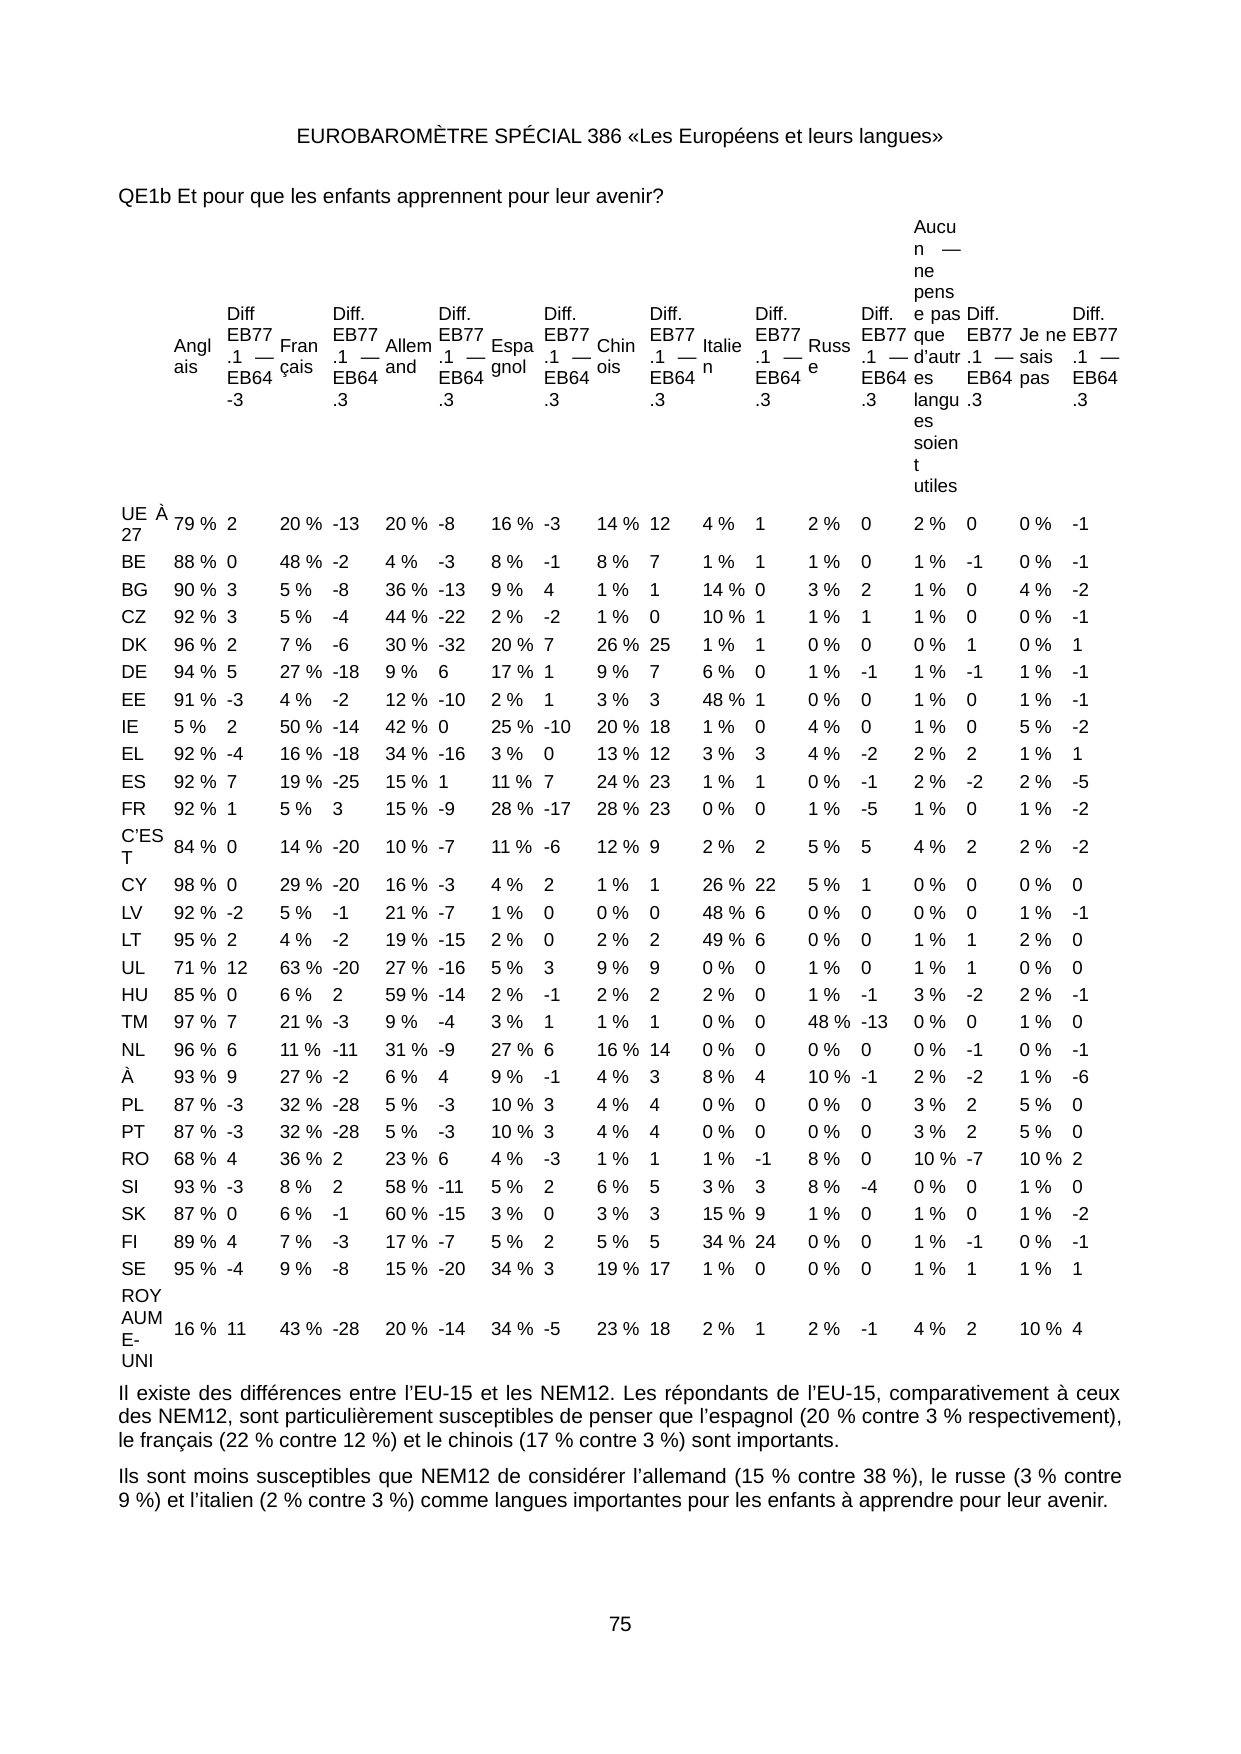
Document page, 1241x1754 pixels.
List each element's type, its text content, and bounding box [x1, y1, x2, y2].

table_header Chinois [594, 213, 646, 499]
table_cell 0 [858, 1145, 911, 1173]
table_cell 22 [752, 871, 805, 899]
table_header Français [277, 213, 329, 499]
table_cell 48 % [277, 549, 329, 576]
table_cell CZ [118, 603, 171, 631]
table_cell 9 % [594, 658, 646, 685]
table_cell 0 [1069, 1118, 1122, 1145]
table_cell 29 % [277, 871, 329, 899]
table_cell —16 [435, 954, 488, 981]
table_cell 0 [752, 1008, 805, 1036]
table_cell 3 % [911, 1118, 963, 1145]
table_cell —3 [541, 1145, 594, 1173]
table_cell 71 % [171, 954, 224, 981]
table_cell —13 [435, 576, 488, 603]
table_cell 1 [646, 1145, 699, 1173]
table_cell 0 [964, 795, 1016, 822]
table_cell 8 % [488, 549, 541, 576]
table_cell 42 % [382, 713, 435, 740]
table_cell —32 [435, 631, 488, 658]
table_cell 3 [752, 740, 805, 768]
table_cell 1 % [911, 658, 963, 685]
table_cell —1 [1069, 899, 1122, 926]
table_cell —6 [541, 823, 594, 871]
table_cell —3 [224, 1173, 277, 1200]
table_cell 25 % [488, 713, 541, 740]
table_cell —20 [329, 954, 382, 981]
table_cell 13 % [594, 740, 646, 768]
table_cell 4 % [382, 549, 435, 576]
table_cell —1 [1069, 981, 1122, 1008]
table_cell 95 % [171, 1255, 224, 1282]
table_cell —3 [435, 549, 488, 576]
table_cell 59 % [382, 981, 435, 1008]
table_cell 10 % [1016, 1282, 1069, 1374]
table_cell 27 % [277, 1063, 329, 1091]
table_cell —1 [1069, 1228, 1122, 1255]
table_cell 0 [964, 871, 1016, 899]
table_cell —8 [329, 1255, 382, 1282]
table_header Diff. EB77.1 — EB64.3 [964, 213, 1016, 499]
table_cell 95 % [171, 926, 224, 953]
table_cell 5 [224, 658, 277, 685]
table_cell —1 [1069, 603, 1122, 631]
table_cell —1 [964, 549, 1016, 576]
table_cell 3 [541, 954, 594, 981]
table_cell 24 % [594, 768, 646, 795]
table_cell 0 % [1016, 1036, 1069, 1063]
table_cell 6 [224, 1036, 277, 1063]
table_cell 2 % [594, 926, 646, 953]
table_cell 1 % [805, 1200, 858, 1227]
table_cell 96 % [171, 1036, 224, 1063]
table_cell 0 [646, 603, 699, 631]
table_cell 9 [646, 954, 699, 981]
table_header Diff. EB77.1 — EB64.3 [1069, 213, 1122, 499]
table_cell 0 % [699, 1008, 752, 1036]
table_cell 9 % [488, 1063, 541, 1091]
table_cell 2 [329, 1173, 382, 1200]
table_cell 0 [1069, 954, 1122, 981]
table_cell —1 [964, 1228, 1016, 1255]
table_cell 0 % [805, 926, 858, 953]
table_cell 1 [646, 871, 699, 899]
table_cell 3 [329, 795, 382, 822]
table_cell 24 [752, 1228, 805, 1255]
table_cell 2 [646, 926, 699, 953]
table_cell 8 % [699, 1063, 752, 1091]
table_cell 1 % [911, 603, 963, 631]
table_cell HU [118, 981, 171, 1008]
table_cell 3 [224, 576, 277, 603]
table_cell —1 [1069, 549, 1122, 576]
table_cell 0 [646, 899, 699, 926]
table_cell 6 % [594, 1173, 646, 1200]
table_cell 5 [646, 1173, 699, 1200]
table_header Diff. EB77.1 — EB64.3 [752, 213, 805, 499]
table_cell 4 [646, 1091, 699, 1118]
table_cell 5 % [1016, 1118, 1069, 1145]
table_cell 2 % [911, 768, 963, 795]
table_cell 16 % [488, 500, 541, 548]
table_cell 5 % [277, 603, 329, 631]
table_cell 3 % [594, 685, 646, 713]
table_cell 0 % [911, 871, 963, 899]
table_cell 4 % [699, 500, 752, 548]
table_cell —6 [329, 631, 382, 658]
table_cell —14 [329, 713, 382, 740]
table_cell 43 % [277, 1282, 329, 1374]
table_cell 20 % [277, 500, 329, 548]
table_cell 5 % [594, 1228, 646, 1255]
table_cell 7 [541, 631, 594, 658]
table_cell 0 % [699, 1036, 752, 1063]
table_cell 0 [752, 981, 805, 1008]
table_cell 3 % [911, 1091, 963, 1118]
table_cell 48 % [805, 1008, 858, 1036]
table_cell —13 [858, 1008, 911, 1036]
table_cell —2 [1069, 823, 1122, 871]
table_cell 0 [752, 795, 805, 822]
table_cell —15 [435, 926, 488, 953]
table_cell 0 [858, 1118, 911, 1145]
table_cell 1 % [805, 954, 858, 981]
table_cell CY [118, 871, 171, 899]
table_header Diff. EB77.1 — EB64.3 [858, 213, 911, 499]
table_cell 0 [224, 549, 277, 576]
table_cell 4 % [277, 926, 329, 953]
table_cell —2 [541, 603, 594, 631]
table_cell —7 [964, 1145, 1016, 1173]
table_cell 6 [752, 926, 805, 953]
table_cell 48 % [699, 685, 752, 713]
table_cell 2 [329, 981, 382, 1008]
table_cell 1 % [911, 1255, 963, 1282]
table_cell 92 % [171, 603, 224, 631]
table_cell 1 % [911, 926, 963, 953]
table_cell —3 [541, 500, 594, 548]
table_cell 34 % [488, 1282, 541, 1374]
table_cell —20 [435, 1255, 488, 1282]
table_cell 0 % [1016, 603, 1069, 631]
table_cell 1 % [699, 1145, 752, 1173]
table_cell 32 % [277, 1091, 329, 1118]
table_cell 2 % [488, 685, 541, 713]
table_cell 6 % [277, 981, 329, 1008]
table_cell 14 % [699, 576, 752, 603]
table_cell 26 % [594, 631, 646, 658]
table_cell —7 [435, 823, 488, 871]
table_cell ROYAUME-UNI [118, 1282, 171, 1374]
table_cell 68 % [171, 1145, 224, 1173]
table_cell 1 % [1016, 658, 1069, 685]
table_cell 0 [752, 1255, 805, 1282]
table_cell 0 [964, 713, 1016, 740]
table_cell 0 % [805, 768, 858, 795]
table_cell 0 % [805, 631, 858, 658]
table_cell —1 [752, 1145, 805, 1173]
table_cell —14 [435, 981, 488, 1008]
table_cell 18 [646, 713, 699, 740]
table_cell 17 % [488, 658, 541, 685]
table_cell NL [118, 1036, 171, 1063]
table_cell 1 [964, 1255, 1016, 1282]
table_cell 36 % [382, 576, 435, 603]
table_cell 3 % [488, 740, 541, 768]
table_cell 0 [964, 1173, 1016, 1200]
table_cell —3 [224, 1118, 277, 1145]
table_cell 31 % [382, 1036, 435, 1063]
table_cell 87 % [171, 1091, 224, 1118]
table_cell 4 % [911, 823, 963, 871]
table_cell 2 [752, 823, 805, 871]
table_cell 1 [858, 871, 911, 899]
table_cell 0 [1069, 1173, 1122, 1200]
table_cell 0 [752, 1091, 805, 1118]
table_cell 6 % [382, 1063, 435, 1091]
table_cell 2 % [805, 500, 858, 548]
table_cell 1 % [699, 1255, 752, 1282]
table_cell —17 [541, 795, 594, 822]
table_cell 1 [1069, 740, 1122, 768]
table_cell 10 % [488, 1118, 541, 1145]
table_cell 1 % [1016, 1255, 1069, 1282]
table_cell 4 [435, 1063, 488, 1091]
table_cell 6 % [277, 1200, 329, 1227]
table_cell 4 [646, 1118, 699, 1145]
table_cell 2 [964, 823, 1016, 871]
table_cell 3 [541, 1091, 594, 1118]
table_cell 0 [964, 899, 1016, 926]
table_cell 0 [858, 1091, 911, 1118]
table_cell —11 [435, 1173, 488, 1200]
table_cell 1 % [911, 549, 963, 576]
table_cell 27 % [488, 1036, 541, 1063]
table_cell 10 % [382, 823, 435, 871]
table_cell 1 [964, 926, 1016, 953]
table_cell 0 [752, 1118, 805, 1145]
table_cell —2 [964, 1063, 1016, 1091]
table_cell 5 % [1016, 713, 1069, 740]
table_cell SK [118, 1200, 171, 1227]
table_cell 1 [752, 500, 805, 548]
table_cell 0 % [911, 631, 963, 658]
table_cell 2 % [911, 740, 963, 768]
table_cell 1 % [805, 658, 858, 685]
table_cell 32 % [277, 1118, 329, 1145]
table_cell 0 [541, 899, 594, 926]
table_cell 1 % [911, 685, 963, 713]
table_cell 0 % [1016, 871, 1069, 899]
table_cell 8 % [277, 1173, 329, 1200]
table_cell 1 % [594, 603, 646, 631]
table_cell 0 [964, 603, 1016, 631]
table_cell 0 % [1016, 1228, 1069, 1255]
table_cell 0 [224, 871, 277, 899]
table_cell 2 % [488, 926, 541, 953]
table_cell 1 % [699, 631, 752, 658]
table_cell 84 % [171, 823, 224, 871]
table_header Diff. EB77.1 — EB64.3 [646, 213, 699, 499]
table_header Aucun — ne pense pas que d’autres langues soient utiles [911, 213, 963, 499]
table_cell 20 % [488, 631, 541, 658]
table_cell —2 [329, 685, 382, 713]
table_cell —13 [329, 500, 382, 548]
table_cell 23 [646, 795, 699, 822]
table_cell —2 [1069, 1200, 1122, 1227]
table_cell 0 % [699, 1118, 752, 1145]
table_cell 7 [224, 768, 277, 795]
table_cell 0 % [805, 1228, 858, 1255]
table_cell 0 % [699, 954, 752, 981]
table_cell —2 [329, 549, 382, 576]
table_cell 1 % [594, 1145, 646, 1173]
table_cell 0 [858, 954, 911, 981]
table_cell 4 % [277, 685, 329, 713]
table_cell —2 [1069, 713, 1122, 740]
table_cell 9 [646, 823, 699, 871]
table_cell 0 [858, 685, 911, 713]
table_cell 19 % [594, 1255, 646, 1282]
table_cell —5 [541, 1282, 594, 1374]
table_cell 2 % [1016, 981, 1069, 1008]
table_cell —3 [435, 1091, 488, 1118]
table_cell —6 [1069, 1063, 1122, 1091]
text Ils sont moins susceptibles que NEM12 de considérer l’allemand (15 % contre 38 %), le russe (3 % contre 9 %) et l’italien (2 % contre 3 %) comme langues importantes pour les enfants à apprendre pour leur avenir. [118, 1464, 1122, 1512]
text QE1b Et pour que les enfants apprennent pour leur avenir? [118, 183, 1122, 207]
table_cell 4 % [594, 1063, 646, 1091]
table_cell 6 [435, 658, 488, 685]
table_cell 0 % [805, 685, 858, 713]
table_header Italien [699, 213, 752, 499]
table_cell 0 [858, 631, 911, 658]
table_cell 0 % [805, 1091, 858, 1118]
table_cell 0 % [594, 899, 646, 926]
table_cell 1 [752, 768, 805, 795]
table_cell UE À 27 [118, 500, 171, 548]
table_cell 9 % [594, 954, 646, 981]
table_cell 9 % [382, 658, 435, 685]
table_header Russe [805, 213, 858, 499]
table_cell 20 % [594, 713, 646, 740]
table_cell 4 % [911, 1282, 963, 1374]
table_cell 28 % [488, 795, 541, 822]
table_cell 4 % [594, 1118, 646, 1145]
table_cell 34 % [488, 1255, 541, 1282]
table_cell 0 [224, 981, 277, 1008]
table_cell 7 [541, 768, 594, 795]
table_cell 44 % [382, 603, 435, 631]
table_cell —18 [329, 740, 382, 768]
table_cell SE [118, 1255, 171, 1282]
table_cell LV [118, 899, 171, 926]
table_cell 1 % [1016, 1008, 1069, 1036]
table_cell 87 % [171, 1200, 224, 1227]
table_cell —8 [329, 576, 382, 603]
table_cell 3 % [805, 576, 858, 603]
table_cell 23 [646, 768, 699, 795]
table_cell —18 [329, 658, 382, 685]
table_cell 2 % [594, 981, 646, 1008]
table_cell —1 [964, 1036, 1016, 1063]
table_cell 2 [224, 926, 277, 953]
table_cell 5 % [277, 899, 329, 926]
table_cell 14 % [277, 823, 329, 871]
table_cell 1 [541, 1008, 594, 1036]
table_cell —14 [435, 1282, 488, 1374]
table_cell —3 [329, 1228, 382, 1255]
table_cell 1 % [1016, 685, 1069, 713]
table_cell 5 % [488, 1173, 541, 1200]
table_cell —4 [224, 740, 277, 768]
table_cell 19 % [382, 926, 435, 953]
table_header Je ne sais pas [1016, 213, 1069, 499]
table_cell —1 [329, 899, 382, 926]
table_cell EE [118, 685, 171, 713]
table_cell 5 % [1016, 1091, 1069, 1118]
table_cell 94 % [171, 658, 224, 685]
table_cell —1 [1069, 685, 1122, 713]
table_cell 21 % [277, 1008, 329, 1036]
table_cell 97 % [171, 1008, 224, 1036]
table_cell —28 [329, 1118, 382, 1145]
table_cell —1 [858, 768, 911, 795]
table_cell 0 % [1016, 954, 1069, 981]
table_cell 1 % [594, 1008, 646, 1036]
table_cell 1 % [911, 576, 963, 603]
table_cell 11 % [488, 823, 541, 871]
table_cell RO [118, 1145, 171, 1173]
table_cell BG [118, 576, 171, 603]
table_cell 4 [1069, 1282, 1122, 1374]
table_cell 1 % [911, 795, 963, 822]
table_cell 2 % [699, 1282, 752, 1374]
table_cell 93 % [171, 1173, 224, 1200]
table_cell 15 % [382, 795, 435, 822]
table_cell 1 [224, 795, 277, 822]
table_cell 2 % [699, 823, 752, 871]
table_cell 0 [858, 549, 911, 576]
table_cell 7 [224, 1008, 277, 1036]
table_cell —4 [435, 1008, 488, 1036]
table_cell 2 [541, 1228, 594, 1255]
text Il existe des différences entre l’EU-15 et les NEM12. Les répondants de l’EU-15, comparativement à ceux des NEM12, sont particulièrement susceptibles de penser que l’espagnol (20 % contre 3 % respectivement), le français (22 % contre 12 %) et le chinois (17 % contre 3 %) sont importants. [118, 1380, 1122, 1452]
table_cell 88 % [171, 549, 224, 576]
table_cell 28 % [594, 795, 646, 822]
table_cell 3 % [488, 1200, 541, 1227]
table_cell 4 [752, 1063, 805, 1091]
table_cell 23 % [594, 1282, 646, 1374]
table_cell 0 % [1016, 631, 1069, 658]
table_cell 0 % [805, 1255, 858, 1282]
table_cell 34 % [382, 740, 435, 768]
table_cell 15 % [382, 1255, 435, 1282]
table_cell 4 % [594, 1091, 646, 1118]
table_cell —11 [329, 1036, 382, 1063]
table_cell 3 [646, 1200, 699, 1227]
table_cell 1 % [699, 713, 752, 740]
table_cell 25 [646, 631, 699, 658]
table_cell 8 % [805, 1145, 858, 1173]
table_cell 7 [646, 549, 699, 576]
table_cell 5 % [382, 1091, 435, 1118]
table_cell 15 % [382, 768, 435, 795]
table_cell 2 % [699, 981, 752, 1008]
table_cell 2 [541, 871, 594, 899]
table_cell 85 % [171, 981, 224, 1008]
table_cell —2 [858, 740, 911, 768]
table_cell 0 % [805, 1036, 858, 1063]
table_cell 3 % [488, 1008, 541, 1036]
table_cell 9 % [382, 1008, 435, 1036]
table_cell 92 % [171, 899, 224, 926]
table_cell 0 [964, 685, 1016, 713]
table_cell 3 [541, 1255, 594, 1282]
table_cell 17 % [382, 1228, 435, 1255]
table_cell —1 [329, 1200, 382, 1227]
table_cell 1 % [1016, 1200, 1069, 1227]
table_cell 6 [435, 1145, 488, 1173]
table_cell —3 [224, 685, 277, 713]
table_cell 4 [541, 576, 594, 603]
table_cell 1 % [805, 603, 858, 631]
table_cell 1 [541, 658, 594, 685]
table_cell 9 % [488, 576, 541, 603]
table_header Allemand [382, 213, 435, 499]
table_header Diff. EB77.1 — EB64.3 [435, 213, 488, 499]
table_cell 1 [646, 1008, 699, 1036]
table_cell 7 % [277, 1228, 329, 1255]
table_cell —25 [329, 768, 382, 795]
table_cell 8 % [594, 549, 646, 576]
table_cell 3 [541, 1118, 594, 1145]
table_cell 0 [858, 500, 911, 548]
table_cell BE [118, 549, 171, 576]
table_cell 1 [752, 631, 805, 658]
table_cell 0 [541, 926, 594, 953]
table_cell 1 [752, 549, 805, 576]
table_cell 15 % [699, 1200, 752, 1227]
table_cell PT [118, 1118, 171, 1145]
table_cell 1 [752, 1282, 805, 1374]
table_cell —8 [435, 500, 488, 548]
table_cell —1 [541, 1063, 594, 1091]
table_cell 2 % [488, 981, 541, 1008]
table_cell —10 [435, 685, 488, 713]
table_cell 0 [964, 1008, 1016, 1036]
table_cell 2 % [911, 500, 963, 548]
table_cell 1 % [911, 954, 963, 981]
table_cell 6 [541, 1036, 594, 1063]
table_cell 2 % [1016, 823, 1069, 871]
table_cell 0 [541, 1200, 594, 1227]
table_cell 79 % [171, 500, 224, 548]
table_cell 0 [752, 954, 805, 981]
table_cell 14 [646, 1036, 699, 1063]
table_cell 5 [858, 823, 911, 871]
table_cell 0 [752, 713, 805, 740]
table_header Diff. EB77.1 — EB64.3 [329, 213, 382, 499]
table_cell 1 % [805, 795, 858, 822]
table_cell 0 [1069, 926, 1122, 953]
table_cell 27 % [277, 658, 329, 685]
table_cell 5 % [171, 713, 224, 740]
table_cell 16 % [171, 1282, 224, 1374]
table_cell 0 % [699, 1091, 752, 1118]
table_cell 4 [224, 1145, 277, 1173]
table_cell —16 [435, 740, 488, 768]
table_cell 98 % [171, 871, 224, 899]
table_cell 4 % [1016, 576, 1069, 603]
table_cell FR [118, 795, 171, 822]
table_cell 58 % [382, 1173, 435, 1200]
table_cell 93 % [171, 1063, 224, 1091]
table_cell 21 % [382, 899, 435, 926]
table_cell 11 % [488, 768, 541, 795]
table_cell 2 [964, 1118, 1016, 1145]
table_cell —1 [964, 658, 1016, 685]
table_cell 7 % [277, 631, 329, 658]
table_cell 30 % [382, 631, 435, 658]
table_cell 0 % [911, 1008, 963, 1036]
table_header Espagnol [488, 213, 541, 499]
table_cell 1 % [1016, 1173, 1069, 1200]
table_cell 0 % [911, 1173, 963, 1200]
table_cell 0 [858, 1228, 911, 1255]
table_cell —2 [329, 1063, 382, 1091]
table_cell 1 [964, 631, 1016, 658]
table_cell C’EST [118, 823, 171, 871]
table_cell 0 % [1016, 500, 1069, 548]
table_cell PL [118, 1091, 171, 1118]
table_cell 16 % [594, 1036, 646, 1063]
table_header Anglais [171, 213, 224, 499]
table_header Diff. EB77.1 — EB64.3 [541, 213, 594, 499]
table_cell —2 [1069, 795, 1122, 822]
table_cell UL [118, 954, 171, 981]
table_cell 0 [858, 926, 911, 953]
table_cell 18 [646, 1282, 699, 1374]
table_cell 2 [1069, 1145, 1122, 1173]
table_cell 2 [224, 713, 277, 740]
table_header Diff EB77.1 — EB64-3 [224, 213, 277, 499]
table_cell 2 [964, 1091, 1016, 1118]
table_cell —2 [964, 981, 1016, 1008]
table_cell —1 [1069, 658, 1122, 685]
table_cell —1 [858, 658, 911, 685]
table_cell À [118, 1063, 171, 1091]
table_cell 1 % [699, 549, 752, 576]
table_cell IE [118, 713, 171, 740]
table_cell 5 % [488, 1228, 541, 1255]
table_cell FI [118, 1228, 171, 1255]
table_cell DE [118, 658, 171, 685]
table_cell 2 [224, 631, 277, 658]
table_cell 5 % [277, 795, 329, 822]
table_cell 3 [752, 1173, 805, 1200]
table_cell 0 [1069, 871, 1122, 899]
table_cell 10 % [1016, 1145, 1069, 1173]
table_cell —5 [858, 795, 911, 822]
table_cell —4 [858, 1173, 911, 1200]
table_cell 36 % [277, 1145, 329, 1173]
table_cell 0 [858, 1255, 911, 1282]
table_cell 2 % [1016, 926, 1069, 953]
table_cell 19 % [277, 768, 329, 795]
table_cell 23 % [382, 1145, 435, 1173]
table_cell —22 [435, 603, 488, 631]
table_cell 0 [752, 576, 805, 603]
table_cell 9 [752, 1200, 805, 1227]
table_cell 2 % [1016, 768, 1069, 795]
table_cell SI [118, 1173, 171, 1200]
table_cell 16 % [277, 740, 329, 768]
table_cell 1 [752, 603, 805, 631]
table_cell 0 [224, 1200, 277, 1227]
table_cell 4 % [488, 871, 541, 899]
table_cell 0 % [805, 1118, 858, 1145]
table_cell 0 [1069, 1091, 1122, 1118]
table_cell —1 [541, 549, 594, 576]
table_cell 0 [435, 713, 488, 740]
table_cell 2 [329, 1145, 382, 1173]
table_cell 12 [224, 954, 277, 981]
table_cell 0 % [1016, 549, 1069, 576]
table_cell 1 [435, 768, 488, 795]
table_cell 12 [646, 740, 699, 768]
table_cell 3 % [699, 740, 752, 768]
table_cell 26 % [699, 871, 752, 899]
table_cell 1 % [911, 1228, 963, 1255]
table_cell 1 % [1016, 740, 1069, 768]
table_cell —28 [329, 1091, 382, 1118]
table_cell —1 [858, 1063, 911, 1091]
table_cell LT [118, 926, 171, 953]
table_cell 1 [1069, 631, 1122, 658]
table_cell 0 [752, 1036, 805, 1063]
table_cell —1 [541, 981, 594, 1008]
table_cell 1 % [911, 1200, 963, 1227]
table_cell 2 [541, 1173, 594, 1200]
table_cell 0 [752, 658, 805, 685]
table_cell 3 [224, 603, 277, 631]
table_cell —20 [329, 823, 382, 871]
table_cell 0 [858, 1036, 911, 1063]
table_cell 9 [224, 1063, 277, 1091]
table_cell 12 [646, 500, 699, 548]
table_cell 1 % [699, 768, 752, 795]
table_cell 34 % [699, 1228, 752, 1255]
table_cell —7 [435, 1228, 488, 1255]
table_cell 1 [752, 685, 805, 713]
table_cell 20 % [382, 1282, 435, 1374]
table_cell 1 % [594, 576, 646, 603]
table_cell 1 % [1016, 795, 1069, 822]
table_cell 0 [224, 823, 277, 871]
table_cell 1 [541, 685, 594, 713]
table_cell 92 % [171, 740, 224, 768]
table_cell 3 [646, 1063, 699, 1091]
table_cell 5 % [277, 576, 329, 603]
table_cell —15 [435, 1200, 488, 1227]
table_cell —1 [1069, 500, 1122, 548]
table_cell 11 % [277, 1036, 329, 1063]
table_cell —5 [1069, 768, 1122, 795]
table_cell 1 % [911, 713, 963, 740]
table_cell ES [118, 768, 171, 795]
table_cell —20 [329, 871, 382, 899]
table_cell 10 % [488, 1091, 541, 1118]
table_cell 12 % [594, 823, 646, 871]
table_cell 3 % [911, 981, 963, 1008]
table_cell 48 % [699, 899, 752, 926]
table_cell —1 [858, 1282, 911, 1374]
table_cell 5 % [488, 954, 541, 981]
table_cell 96 % [171, 631, 224, 658]
table_cell 3 % [594, 1200, 646, 1227]
table_cell —2 [1069, 576, 1122, 603]
table_cell —4 [329, 603, 382, 631]
table_cell —10 [541, 713, 594, 740]
table_cell —3 [435, 871, 488, 899]
table_cell 17 [646, 1255, 699, 1282]
table_cell —4 [224, 1255, 277, 1282]
table_cell 20 % [382, 500, 435, 548]
table_header [118, 213, 171, 499]
table_cell 12 % [382, 685, 435, 713]
table_cell 3 [646, 685, 699, 713]
table_cell —7 [435, 899, 488, 926]
table_cell EL [118, 740, 171, 768]
table_cell 0 [858, 1200, 911, 1227]
table_cell 2 % [805, 1282, 858, 1374]
table_cell 90 % [171, 576, 224, 603]
table_cell 3 % [699, 1173, 752, 1200]
table_cell 0 % [699, 795, 752, 822]
table_cell 5 % [382, 1118, 435, 1145]
table_cell —2 [224, 899, 277, 926]
table_cell 27 % [382, 954, 435, 981]
table_cell 0 [858, 899, 911, 926]
table_cell —28 [329, 1282, 382, 1374]
table_cell 1 [646, 576, 699, 603]
table_cell —3 [224, 1091, 277, 1118]
table_cell 1 [1069, 1255, 1122, 1282]
table_cell 2 [858, 576, 911, 603]
table_cell 89 % [171, 1228, 224, 1255]
table_cell 8 % [805, 1173, 858, 1200]
table_cell 0 [858, 713, 911, 740]
table_cell 4 % [488, 1145, 541, 1173]
table_cell 60 % [382, 1200, 435, 1227]
table_cell 11 [224, 1282, 277, 1374]
table_cell 5 % [805, 871, 858, 899]
table_cell —1 [858, 981, 911, 1008]
table_cell 0 % [911, 899, 963, 926]
table_cell 0 % [805, 899, 858, 926]
table_cell 2 [646, 981, 699, 1008]
table_cell 92 % [171, 795, 224, 822]
table_cell 1 [858, 603, 911, 631]
table_cell 2 [964, 1282, 1016, 1374]
table_cell 10 % [699, 603, 752, 631]
table_cell 0 [964, 1200, 1016, 1227]
table_cell 92 % [171, 768, 224, 795]
table_cell 2 % [488, 603, 541, 631]
table_cell 1 % [1016, 899, 1069, 926]
table_cell 1 % [488, 899, 541, 926]
table_cell 63 % [277, 954, 329, 981]
table_cell —2 [329, 926, 382, 953]
table_cell 49 % [699, 926, 752, 953]
table_cell —9 [435, 795, 488, 822]
table_cell —3 [329, 1008, 382, 1036]
table_cell 4 % [805, 713, 858, 740]
table_cell 16 % [382, 871, 435, 899]
table_cell 2 [224, 500, 277, 548]
table_cell 7 [646, 658, 699, 685]
table_cell TM [118, 1008, 171, 1036]
table_cell 5 [646, 1228, 699, 1255]
table_cell 6 [752, 899, 805, 926]
table_cell 0 [964, 500, 1016, 548]
table_cell 9 % [277, 1255, 329, 1282]
table_cell 1 % [805, 549, 858, 576]
table_cell 0 % [911, 1036, 963, 1063]
table_cell —2 [964, 768, 1016, 795]
table_cell 1 % [805, 981, 858, 1008]
table_cell 0 [541, 740, 594, 768]
table_cell 2 [964, 740, 1016, 768]
table_cell 91 % [171, 685, 224, 713]
table_cell 5 % [805, 823, 858, 871]
table_cell 1 % [1016, 1063, 1069, 1091]
table_cell 4 [224, 1228, 277, 1255]
table_cell 6 % [699, 658, 752, 685]
table_cell 1 % [594, 871, 646, 899]
table_cell 87 % [171, 1118, 224, 1145]
table_cell 2 % [911, 1063, 963, 1091]
table_cell DK [118, 631, 171, 658]
table_cell 14 % [594, 500, 646, 548]
table_cell 0 [964, 576, 1016, 603]
table_cell 10 % [911, 1145, 963, 1173]
table_cell —1 [1069, 1036, 1122, 1063]
table_cell 10 % [805, 1063, 858, 1091]
table_cell —9 [435, 1036, 488, 1063]
table_cell —3 [435, 1118, 488, 1145]
table_cell 50 % [277, 713, 329, 740]
table_cell 4 % [805, 740, 858, 768]
table_cell 0 [1069, 1008, 1122, 1036]
table_cell 1 [964, 954, 1016, 981]
